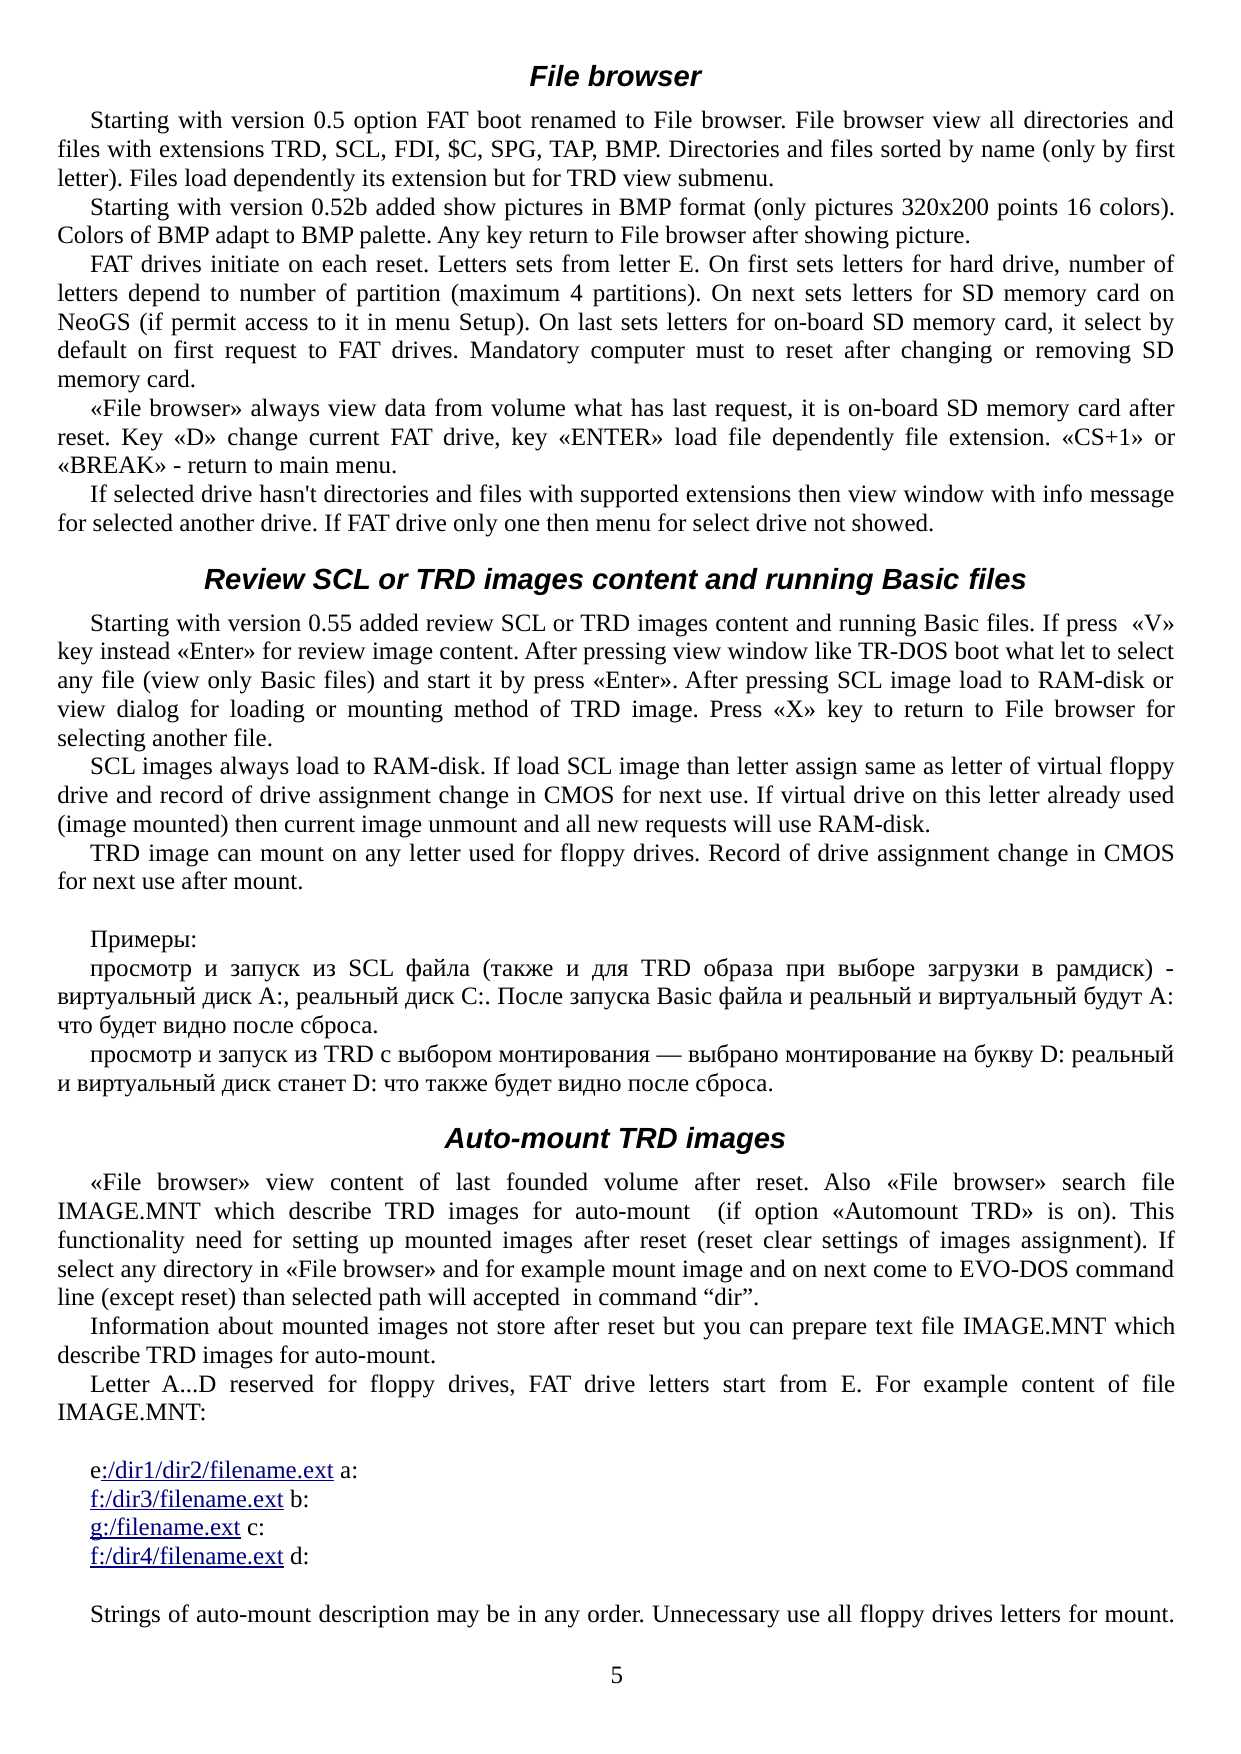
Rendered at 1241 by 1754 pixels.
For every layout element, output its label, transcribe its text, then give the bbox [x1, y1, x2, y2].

subtitle Auto-mount TRD images [57, 1121, 1176, 1155]
text Примеры: [57, 924, 1176, 953]
text «File browser» view content of last founded volume after reset. Also «File browser» search file IMAGE.MNT which describe TRD images for auto-mount (if option «Automount TRD» is on). This functionality need for setting up mounted images after reset (reset clear settings of images assignment). If select any directory in «File browser» and for example mount image and on next come to EVO-DOS command line (except reset) than selected path will accepted in command “dir”. [57, 1167, 1176, 1311]
text If selected drive hasn't directories and files with supported extensions then view window with info message for selected another drive. If FAT drive only one then menu for select drive not showed. [57, 479, 1176, 537]
text Strings of auto-mount description may be in any order. Unnecessary use all floppy drives letters for mount. [57, 1599, 1176, 1627]
text «File browser» always view data from volume what has last request, it is on-board SD memory card after reset. Key «D» change current FAT drive, key «ENTER» load file dependently file extension. «CS+1» or «BREAK» - return to main menu. [57, 393, 1176, 479]
text Letter A...D reserved for floppy drives, FAT drive letters start from E. For example content of file IMAGE.MNT: [57, 1369, 1176, 1426]
text Information about mounted images not store after reset but you can prepare text file IMAGE.MNT which describe TRD images for auto-mount. [57, 1311, 1176, 1369]
text f:/dir4/filename.ext d: [57, 1541, 1176, 1570]
text FAT drives initiate on each reset. Letters sets from letter E. On first sets letters for hard drive, number of letters depend to number of partition (maximum 4 partitions). On next sets letters for SD memory card on NeoGS (if permit access to it in menu Setup). On last sets letters for on-board SD memory card, it select by default on first request to FAT drives. Mandatory computer must to reset after changing or removing SD memory card. [57, 249, 1176, 393]
text просмотр и запуск из TRD с выбором монтирования — выбрано монтирование на букву D: реальный и виртуальный диск станет D: что также будет видно после сброса. [57, 1039, 1176, 1096]
subtitle File browser [57, 59, 1176, 93]
subtitle Review SCL or TRD images content and running Basic files [57, 562, 1176, 595]
text Starting with version 0.55 added review SCL or TRD images content and running Basic files. If press «V» key instead «Enter» for review image content. After pressing view window like TR-DOS boot what let to select any file (view only Basic files) and start it by press «Enter». After pressing SCL image load to RAM-disk or view dialog for loading or mounting method of TRD image. Press «X» key to return to File browser for selecting another file. [57, 608, 1176, 751]
text g:/filename.ext c: [57, 1512, 1176, 1541]
text Starting with version 0.5 option FAT boot renamed to File browser. File browser view all directories and files with extensions TRD, SCL, FDI, $C, SPG, TAP, BMP. Directories and files sorted by name (only by first letter). Files load dependently its extension but for TRD view submenu. [57, 105, 1176, 192]
text e:/dir1/dir2/filename.ext a: [57, 1455, 1176, 1484]
text Starting with version 0.52b added show pictures in BMP format (only pictures 320x200 points 16 colors). Colors of BMP adapt to BMP palette. Any key return to File browser after showing picture. [57, 192, 1176, 249]
text SCL images always load to RAM-disk. If load SCL image than letter assign same as letter of virtual floppy drive and record of drive assignment change in CMOS for next use. If virtual drive on this letter already used (image mounted) then current image unmount and all new requests will use RAM-disk. [57, 751, 1176, 838]
text f:/dir3/filename.ext b: [57, 1484, 1176, 1512]
text TRD image can mount on any letter used for floppy drives. Record of drive assignment change in CMOS for next use after mount. [57, 838, 1176, 895]
text просмотр и запуск из SCL файла (также и для TRD образа при выборе загрузки в рамдиск) - виртуальный диск A:, реальный диск C:. После запуска Basic файла и реальный и виртуальный будут А: что будет видно после сброса. [57, 953, 1176, 1039]
